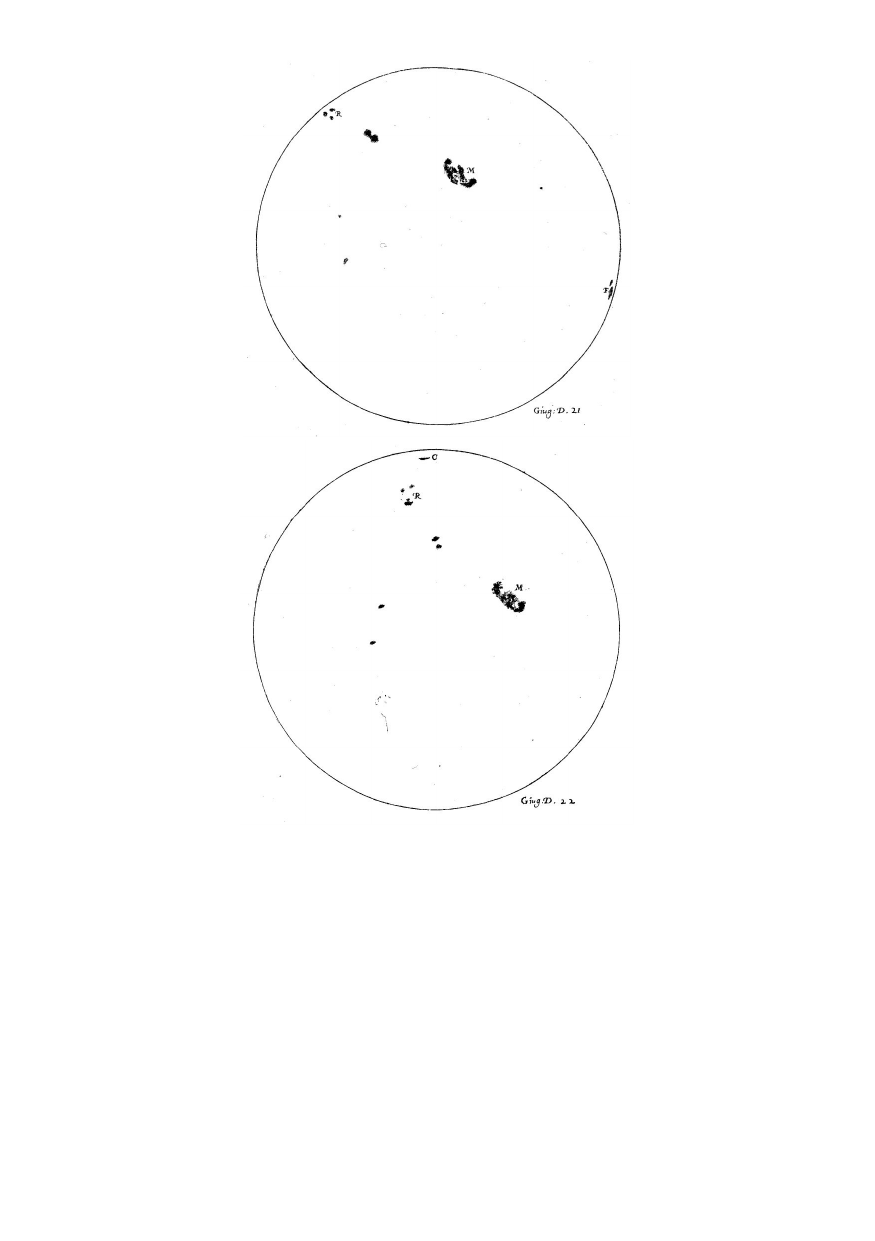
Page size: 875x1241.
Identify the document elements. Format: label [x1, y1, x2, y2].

picture [240, 440, 634, 825]
picture [243, 60, 631, 437]
